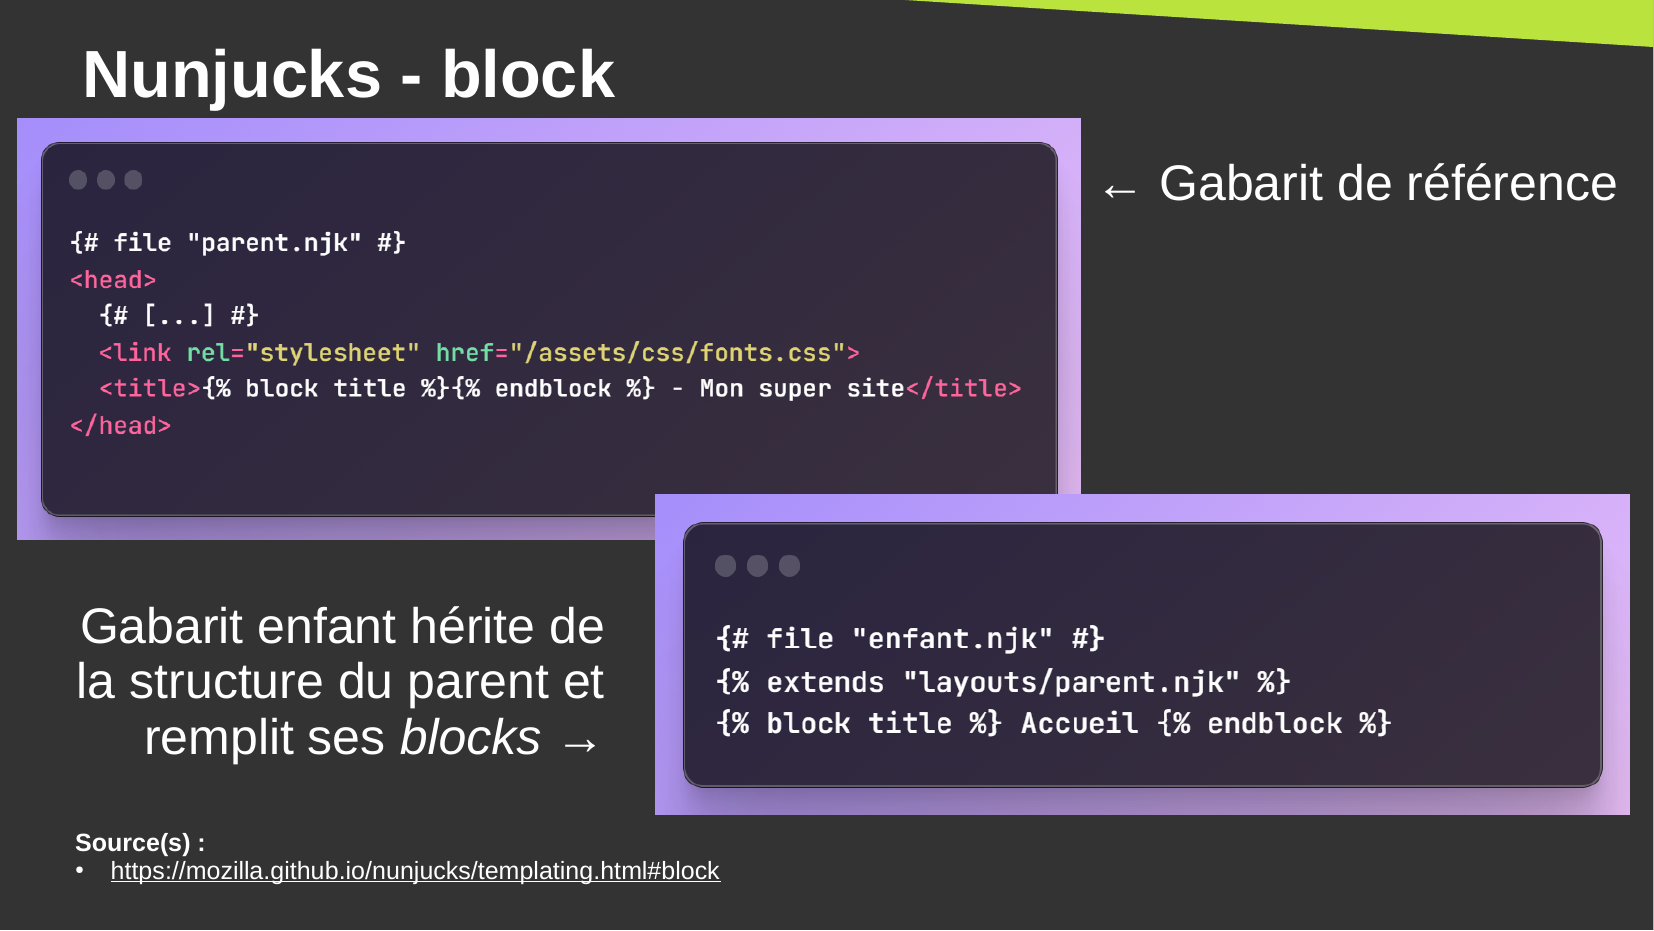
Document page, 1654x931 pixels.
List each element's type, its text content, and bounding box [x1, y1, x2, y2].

picture [17, 118, 1630, 815]
title Nunjucks - block [82, 37, 1571, 112]
text_box Gabarit enfant hérite de la structure du parent et remplit ses blocks → [29, 590, 621, 773]
text_box Source(s) : https://mozilla.github.io/nunjucks/templating.html#block [60, 821, 1546, 931]
text_box ← Gabarit de référence [1081, 147, 1642, 219]
text_box [905, 0, 1654, 48]
